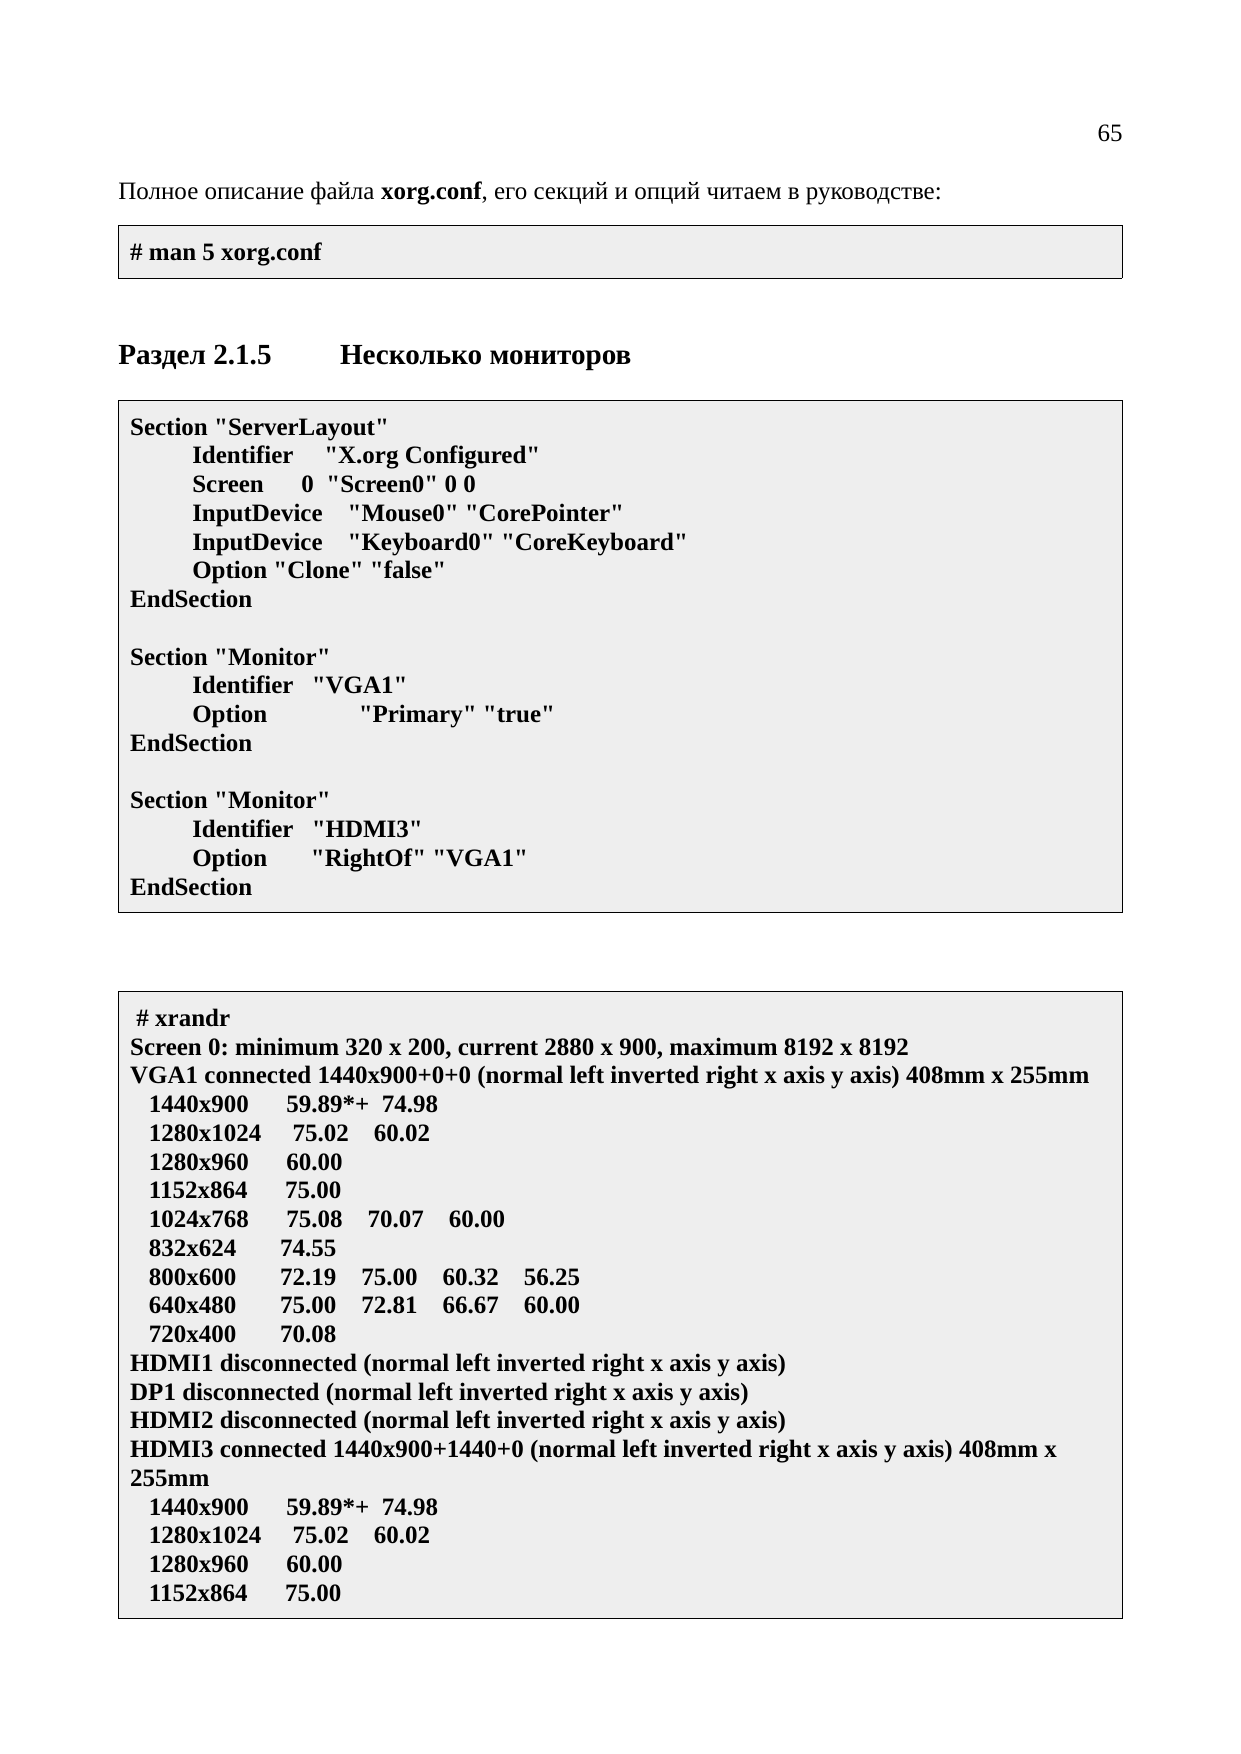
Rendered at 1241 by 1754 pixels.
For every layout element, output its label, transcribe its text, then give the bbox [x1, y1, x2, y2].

text HDMI1 disconnected (normal left inverted right x axis y axis) [119, 1336, 1122, 1365]
text Option "Primary" "true" [119, 687, 1122, 716]
text 1280x960 60.00 [119, 1537, 1122, 1566]
text Option "Clone" "false" [119, 544, 1122, 572]
text 1440x900 59.89*+ 74.98 [119, 1480, 1122, 1508]
text EndSection [119, 860, 1122, 912]
text Identifier "X.org Configured" [119, 429, 1122, 457]
text EndSection [119, 572, 1122, 601]
text 1152x864 75.00 [119, 1163, 1122, 1192]
subtitle Несколько мониторов [118, 337, 1122, 370]
text 1280x960 60.00 [119, 1135, 1122, 1163]
text Identifier "HDMI3" [119, 802, 1122, 831]
text 640x480 75.00 72.81 66.67 60.00 [119, 1278, 1122, 1307]
text DP1 disconnected (normal left inverted right x axis y axis) [119, 1365, 1122, 1393]
text Identifier "VGA1" [119, 659, 1122, 687]
text 720x400 70.08 [119, 1307, 1122, 1336]
text 1280x1024 75.02 60.02 [119, 1508, 1122, 1537]
text Section "ServerLayout" [119, 401, 1122, 429]
text # man 5 xorg.conf [119, 226, 1122, 278]
text # xrandr [119, 992, 1122, 1020]
text VGA1 connected 1440x900+0+0 (normal left inverted right x axis y axis) 408mm x 255mm [119, 1048, 1122, 1077]
text InputDevice "Mouse0" "CorePointer" [119, 486, 1122, 515]
text Полное описание файла xorg.conf, его секций и опций читаем в руководстве: [118, 176, 1122, 205]
text 800x600 72.19 75.00 60.32 56.25 [119, 1250, 1122, 1278]
text Option "RightOf" "VGA1" [119, 831, 1122, 860]
text HDMI2 disconnected (normal left inverted right x axis y axis) [119, 1393, 1122, 1422]
text Screen 0: minimum 320 x 200, current 2880 x 900, maximum 8192 x 8192 [119, 1020, 1122, 1048]
text 1152x864 75.00 [119, 1566, 1122, 1618]
text 832x624 74.55 [119, 1221, 1122, 1250]
text 1440x900 59.89*+ 74.98 [119, 1077, 1122, 1106]
text HDMI3 connected 1440x900+1440+0 (normal left inverted right x axis y axis) 408mm x 255mm [119, 1422, 1122, 1480]
text 1280x1024 75.02 60.02 [119, 1106, 1122, 1135]
text Screen 0 "Screen0" 0 0 [119, 457, 1122, 486]
text 1024x768 75.08 70.07 60.00 [119, 1192, 1122, 1221]
text Section "Monitor" [119, 774, 1122, 802]
text Section "Monitor" [119, 630, 1122, 659]
text InputDevice "Keyboard0" "CoreKeyboard" [119, 515, 1122, 544]
text EndSection [119, 716, 1122, 745]
